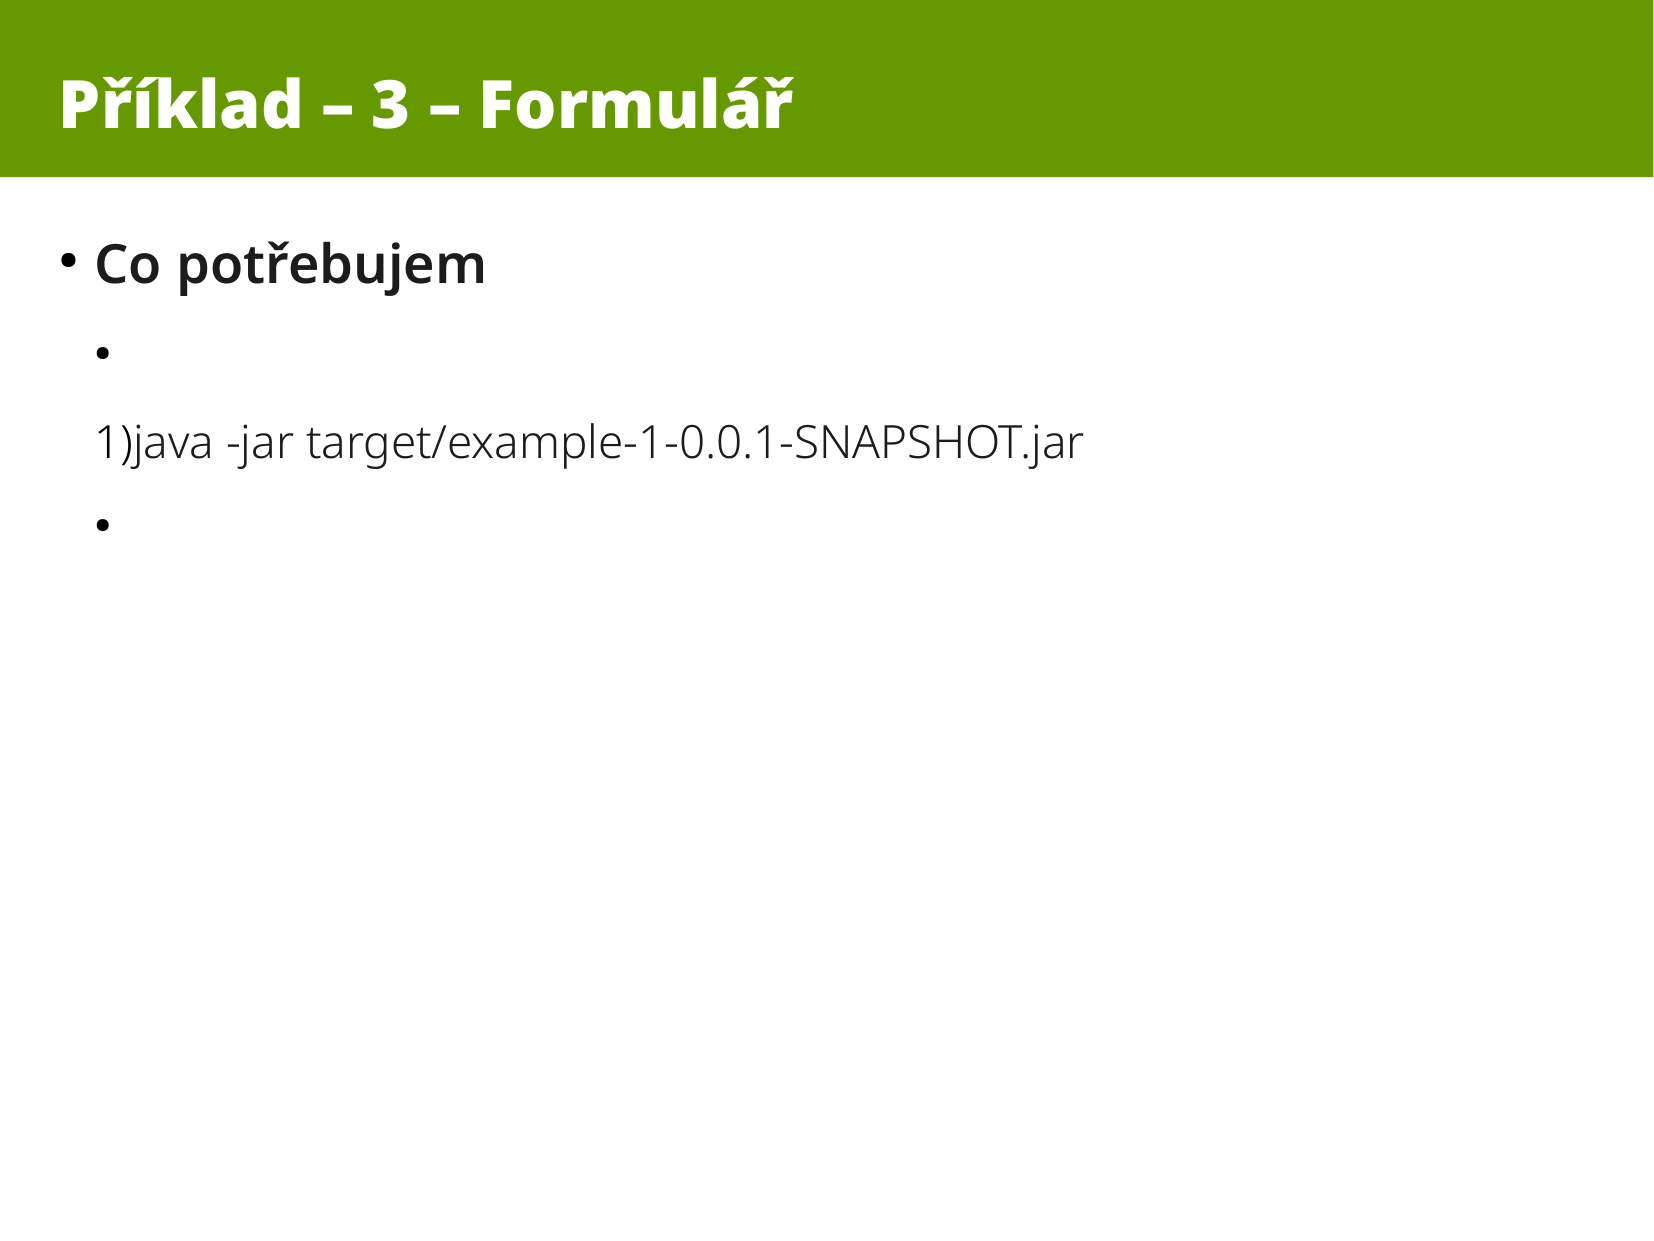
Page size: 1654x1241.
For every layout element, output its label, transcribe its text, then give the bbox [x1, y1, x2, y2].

list Co potřebujem java -jar target/example-1-0.0.1-SNAPSHOT.jar [59, 225, 1593, 1183]
title Příklad – 3 – Formulář [59, 0, 1595, 148]
